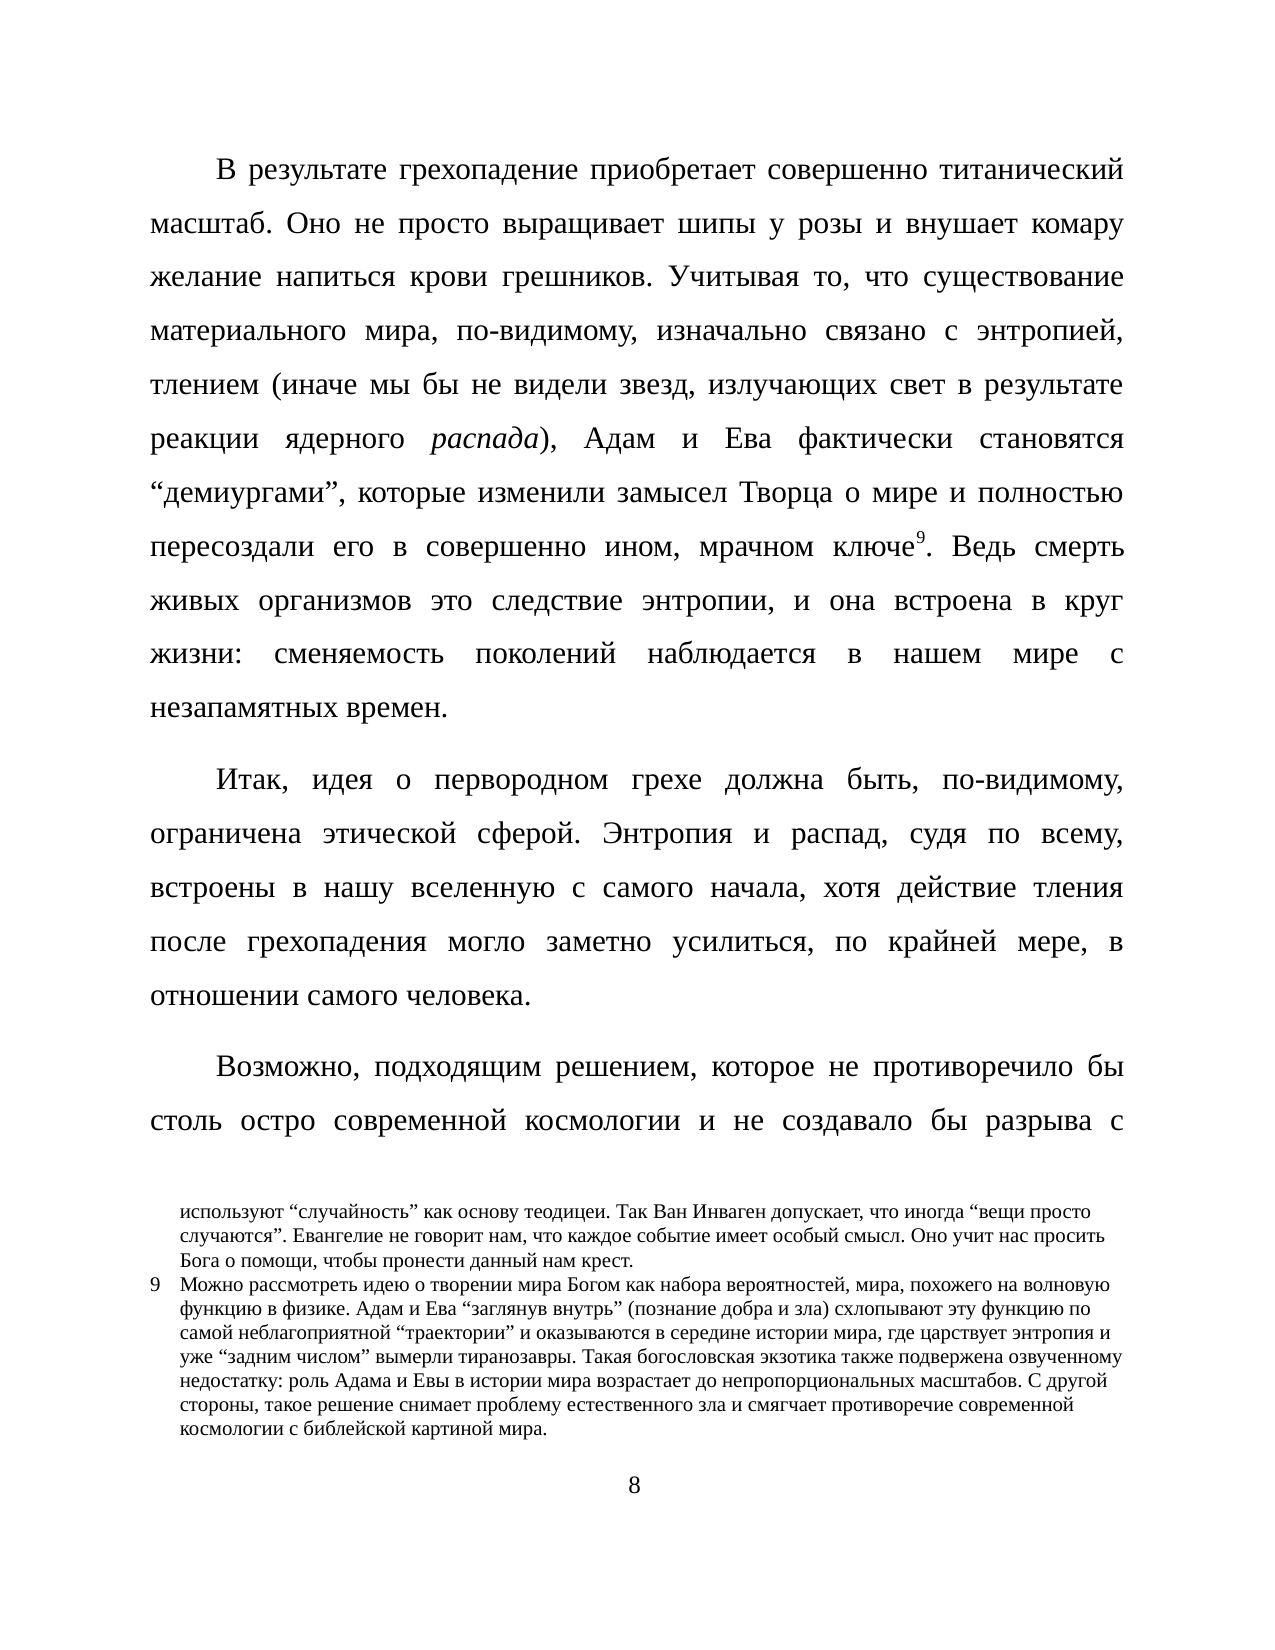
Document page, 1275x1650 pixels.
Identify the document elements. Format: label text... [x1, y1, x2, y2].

text Можно рассмотреть идею о творении мира Богом как набора вероятностей, мира, похожего на волновую функцию в физике. Адам и Ева “заглянув внутрь” (познание добра и зла) схлопывают эту функцию по самой неблагоприятной “траектории” и оказываются в середине истории мира, где царствует энтропия и уже “задним числом” вымерли тиранозавры. Такая богословская экзотика также подвержена озвученному недостатку: роль Адама и Евы в истории мира возрастает до непропорциональных масштабов. С другой стороны, такое решение снимает проблему естественного зла и смягчает противоречие современной космологии с библейской картиной мира. [150, 1272, 1125, 1440]
text В результате грехопадение приобретает совершенно титанический масштаб. Оно не просто выращивает шипы у розы и внушает комару желание напиться крови грешников. Учитывая то, что существование материального мира, по-видимому, изначально связано с энтропией, тлением (иначе мы бы не видели звезд, излучающих свет в результате реакции ядерного распада), Адам и Ева фактически становятся “демиургами”, которые изменили замысел Творца о мире и полностью пересоздали его в совершенно ином, мрачном ключе. Ведь смерть живых организмов это следствие энтропии, и она встроена в круг жизни: сменяемость поколений наблюдается в нашем мире с незапамятных времен. [150, 150, 1125, 724]
text Итак, идея о первородном грехе должна быть, по-видимому, ограничена этической сферой. Энтропия и распад, судя по всему, встроены в нашу вселенную с самого начала, хотя действие тления после грехопадения могло заметно усилиться, по крайней мере, в отношении самого человека. [150, 760, 1125, 1012]
text Возможно, подходящим решением, которое не противоречило бы столь остро современной космологии и не создавало бы разрыва с [150, 1047, 1125, 1137]
text используют “случайность” как основу теодицеи. Так Ван Инваген допускает, что иногда “вещи просто случаются”. Евангелие не говорит нам, что каждое событие имеет особый смысл. Оно учит нас просить Бога о помощи, чтобы пронести данный нам крест. [150, 1199, 1125, 1272]
